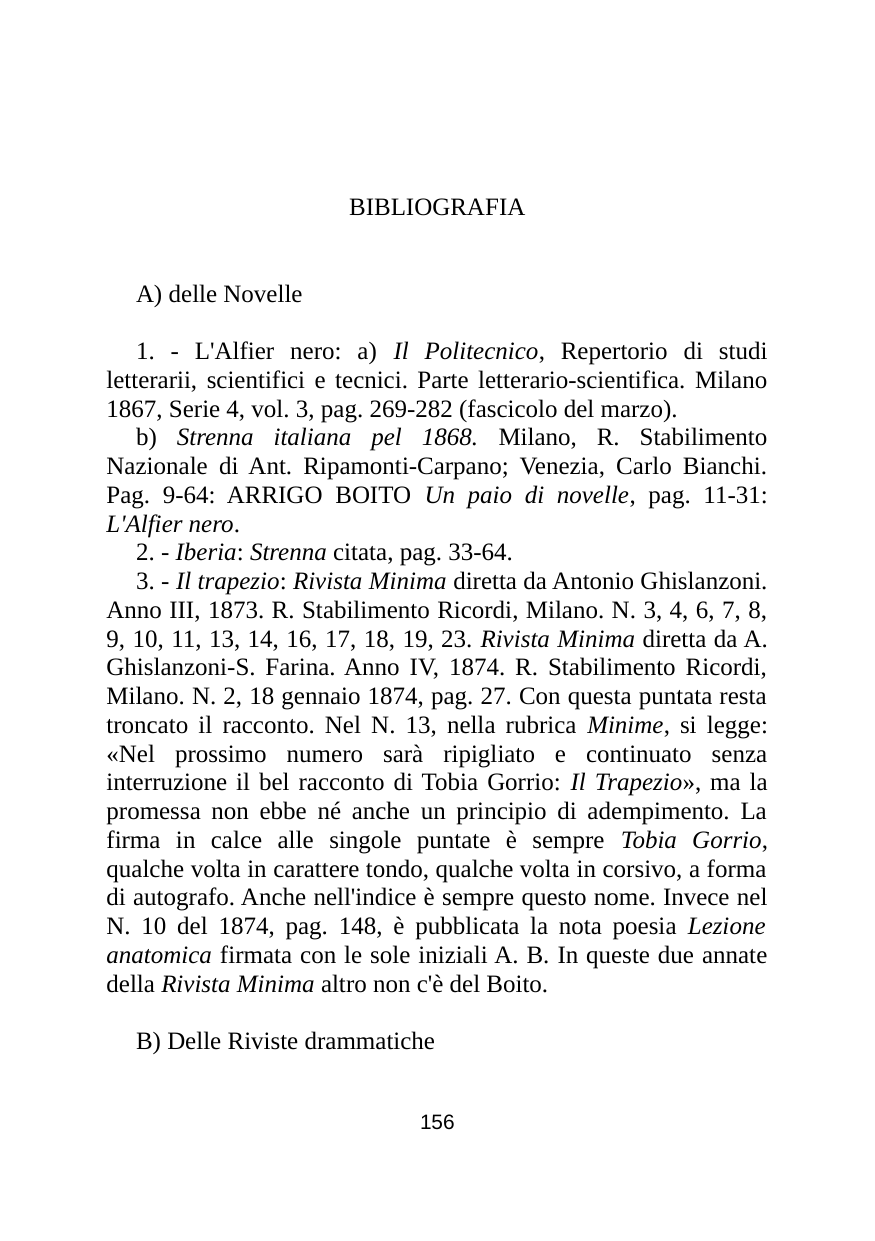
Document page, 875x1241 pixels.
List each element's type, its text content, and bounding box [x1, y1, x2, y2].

text B) Delle Riviste drammatiche [106, 1026, 768, 1055]
text 3. - Il trapezio: Rivista Minima diretta da Antonio Ghislanzoni. Anno III, 1873. R. Stabilimento Ricordi, Milano. N. 3, 4, 6, 7, 8, 9, 10, 11, 13, 14, 16, 17, 18, 19, 23. Rivista Minima diretta da A. Ghislanzoni-S. Farina. Anno IV, 1874. R. Stabilimento Ricordi, Milano. N. 2, 18 gennaio 1874, pag. 27. Con questa puntata resta troncato il racconto. Nel N. 13, nella rubrica Minime, si legge: «Nel prossimo numero sarà ripigliato e continuato senza interruzione il bel racconto di Tobia Gorrio: Il Trapezio», ma la promessa non ebbe né anche un principio di adempimento. La firma in calce alle singole puntate è sempre Tobia Gorrio, qualche volta in carattere tondo, qualche volta in corsivo, a forma di autografo. Anche nell'indice è sempre questo nome. Invece nel N. 10 del 1874, pag. 148, è pubblicata la nota poesia Lezione anatomica firmata con le sole iniziali A. B. In queste due annate della Rivista Minima altro non c'è del Boito. [106, 566, 768, 997]
text 2. - Iberia: Strenna citata, pag. 33-64. [106, 537, 768, 566]
text b) Strenna italiana pel 1868. Milano, R. Stabilimento Nazionale di Ant. Ripamonti-Carpano; Venezia, Carlo Bianchi. Pag. 9-64: ARRIGO BOITO Un paio di novelle, pag. 11-31: L'Alfier nero. [106, 422, 768, 537]
text 1. - L'Alfier nero: a) Il Politecnico, Repertorio di studi letterarii, scientifici e tecnici. Parte letterario-scientifica. Milano 1867, Serie 4, vol. 3, pag. 269-282 (fascicolo del marzo). [106, 336, 768, 422]
text A) delle Novelle [106, 279, 768, 307]
text BIBLIOGRAFIA [106, 192, 768, 221]
